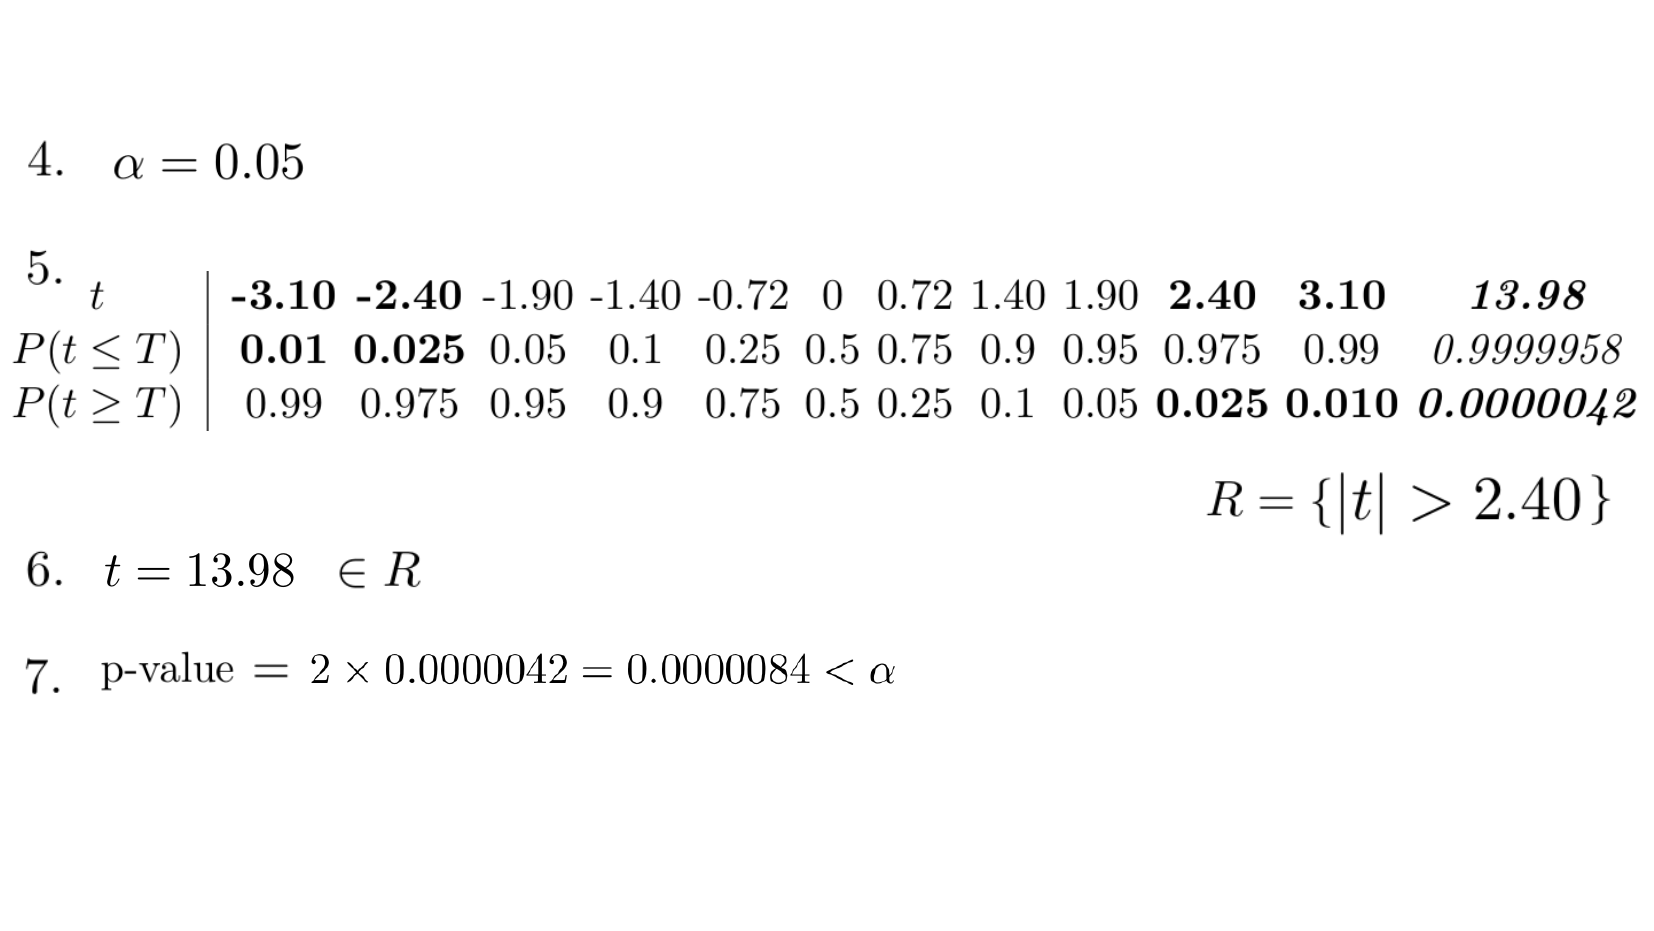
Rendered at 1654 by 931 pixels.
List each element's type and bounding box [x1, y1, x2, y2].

picture [17, 649, 66, 702]
picture [0, 246, 1654, 431]
picture [17, 129, 68, 182]
picture [1584, 468, 1613, 534]
picture [106, 135, 308, 190]
picture [94, 649, 237, 697]
picture [248, 659, 295, 684]
picture [100, 549, 296, 596]
picture [18, 543, 66, 593]
picture [332, 543, 432, 601]
picture [303, 643, 898, 694]
picture [1335, 465, 1583, 537]
picture [1204, 460, 1333, 543]
